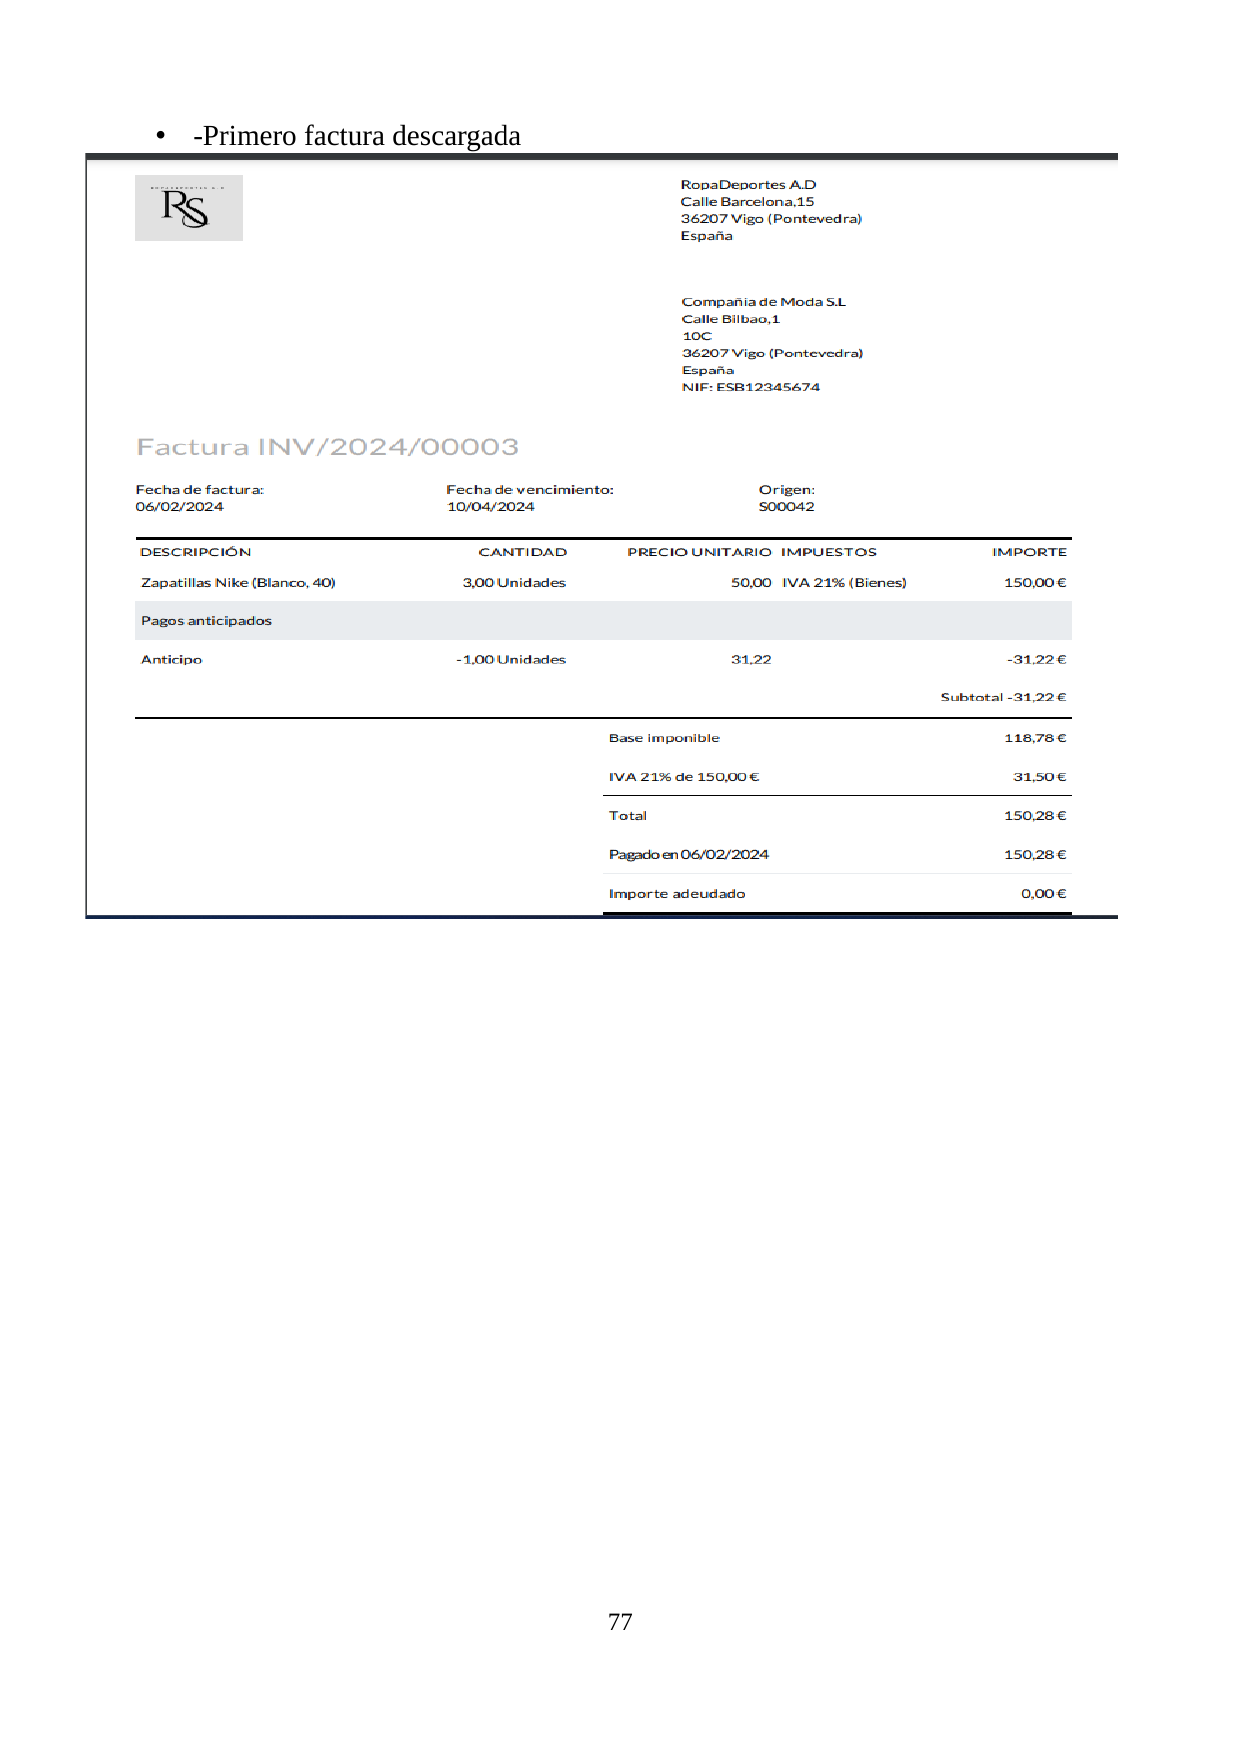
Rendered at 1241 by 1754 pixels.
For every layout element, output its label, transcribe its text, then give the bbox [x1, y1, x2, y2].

list -Primero factura descargada [156, 118, 1122, 152]
picture [85, 153, 1118, 919]
